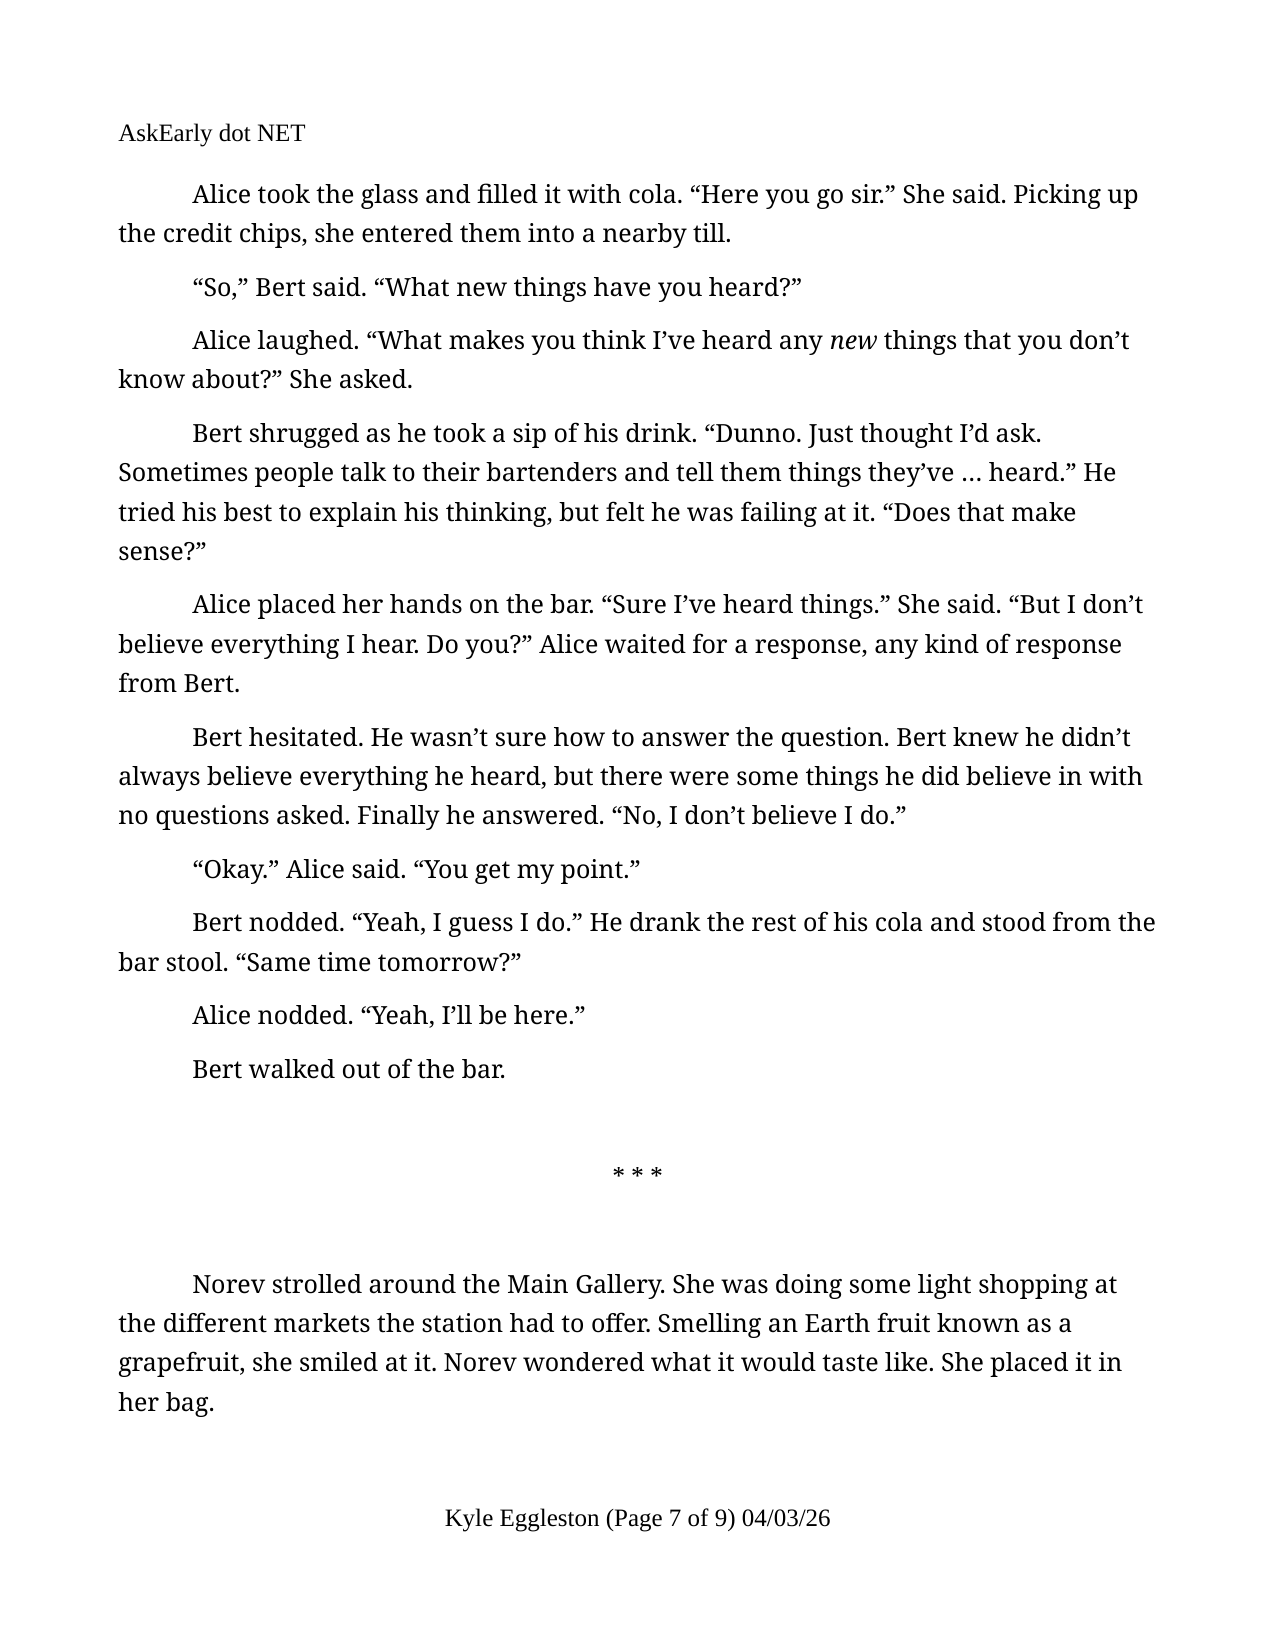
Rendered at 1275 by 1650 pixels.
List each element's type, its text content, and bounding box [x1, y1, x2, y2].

text “So,” Bert said. “What new things have you heard?” [118, 269, 1157, 303]
text Bert hesitated. He wasn’t sure how to answer the question. Bert knew he didn’t always believe everything he heard, but there were some things he did believe in with no questions asked. Finally he answered. “No, I don’t believe I do.” [118, 719, 1157, 832]
text Alice took the glass and filled it with cola. “Here you go sir.” She said. Picking up the credit chips, she entered them into a nearby till. [118, 176, 1157, 249]
text Alice laughed. “What makes you think I’ve heard any new things that you don’t know about?” She asked. [118, 323, 1157, 396]
text Alice nodded. “Yeah, I’ll be here.” [118, 998, 1157, 1032]
text * * * [118, 1159, 1157, 1193]
text Alice placed her hands on the bar. “Sure I’ve heard things.” She said. “But I don’t believe everything I hear. Do you?” Alice waited for a response, any kind of response from Bert. [118, 587, 1157, 699]
text “Okay.” Alice said. “You get my point.” [118, 851, 1157, 885]
text Bert nodded. “Yeah, I guess I do.” He drank the rest of his cola and stood from the bar stool. “Same time tomorrow?” [118, 905, 1157, 978]
text Bert shrugged as he took a sip of his drink. “Dunno. Just thought I’d ask. Sometimes people talk to their bartenders and tell them things they’ve … heard.” He tried his best to explain his thinking, but felt he was failing at it. “Does that make sense?” [118, 416, 1157, 567]
text Norev strolled around the Main Gallery. She was doing some light shopping at the different markets the station had to offer. Smelling an Earth fruit known as a grapefruit, she smiled at it. Norev wondered what it would taste like. She placed it in her bag. [118, 1267, 1157, 1418]
text Bert walked out of the bar. [118, 1052, 1157, 1086]
